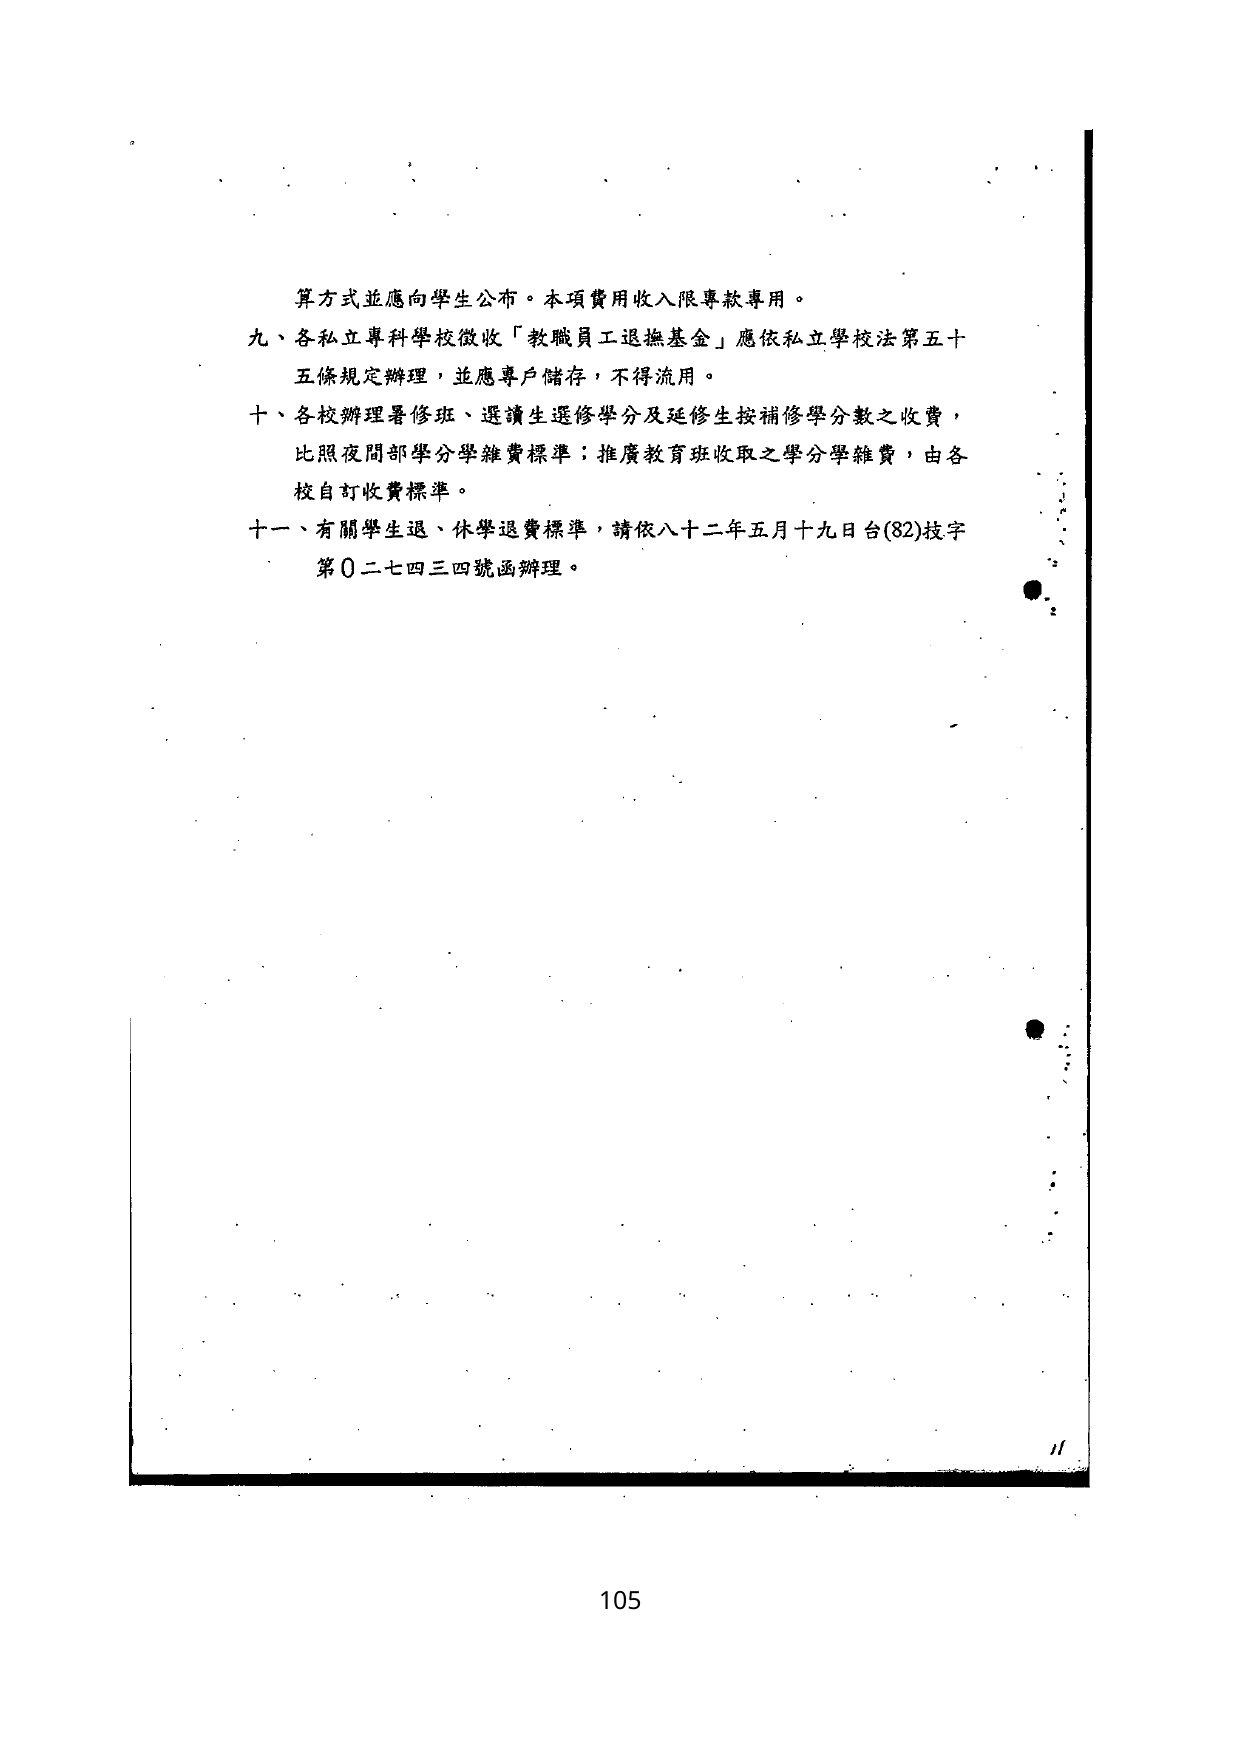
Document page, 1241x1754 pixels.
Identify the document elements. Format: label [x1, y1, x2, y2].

picture [118, 118, 1122, 1539]
